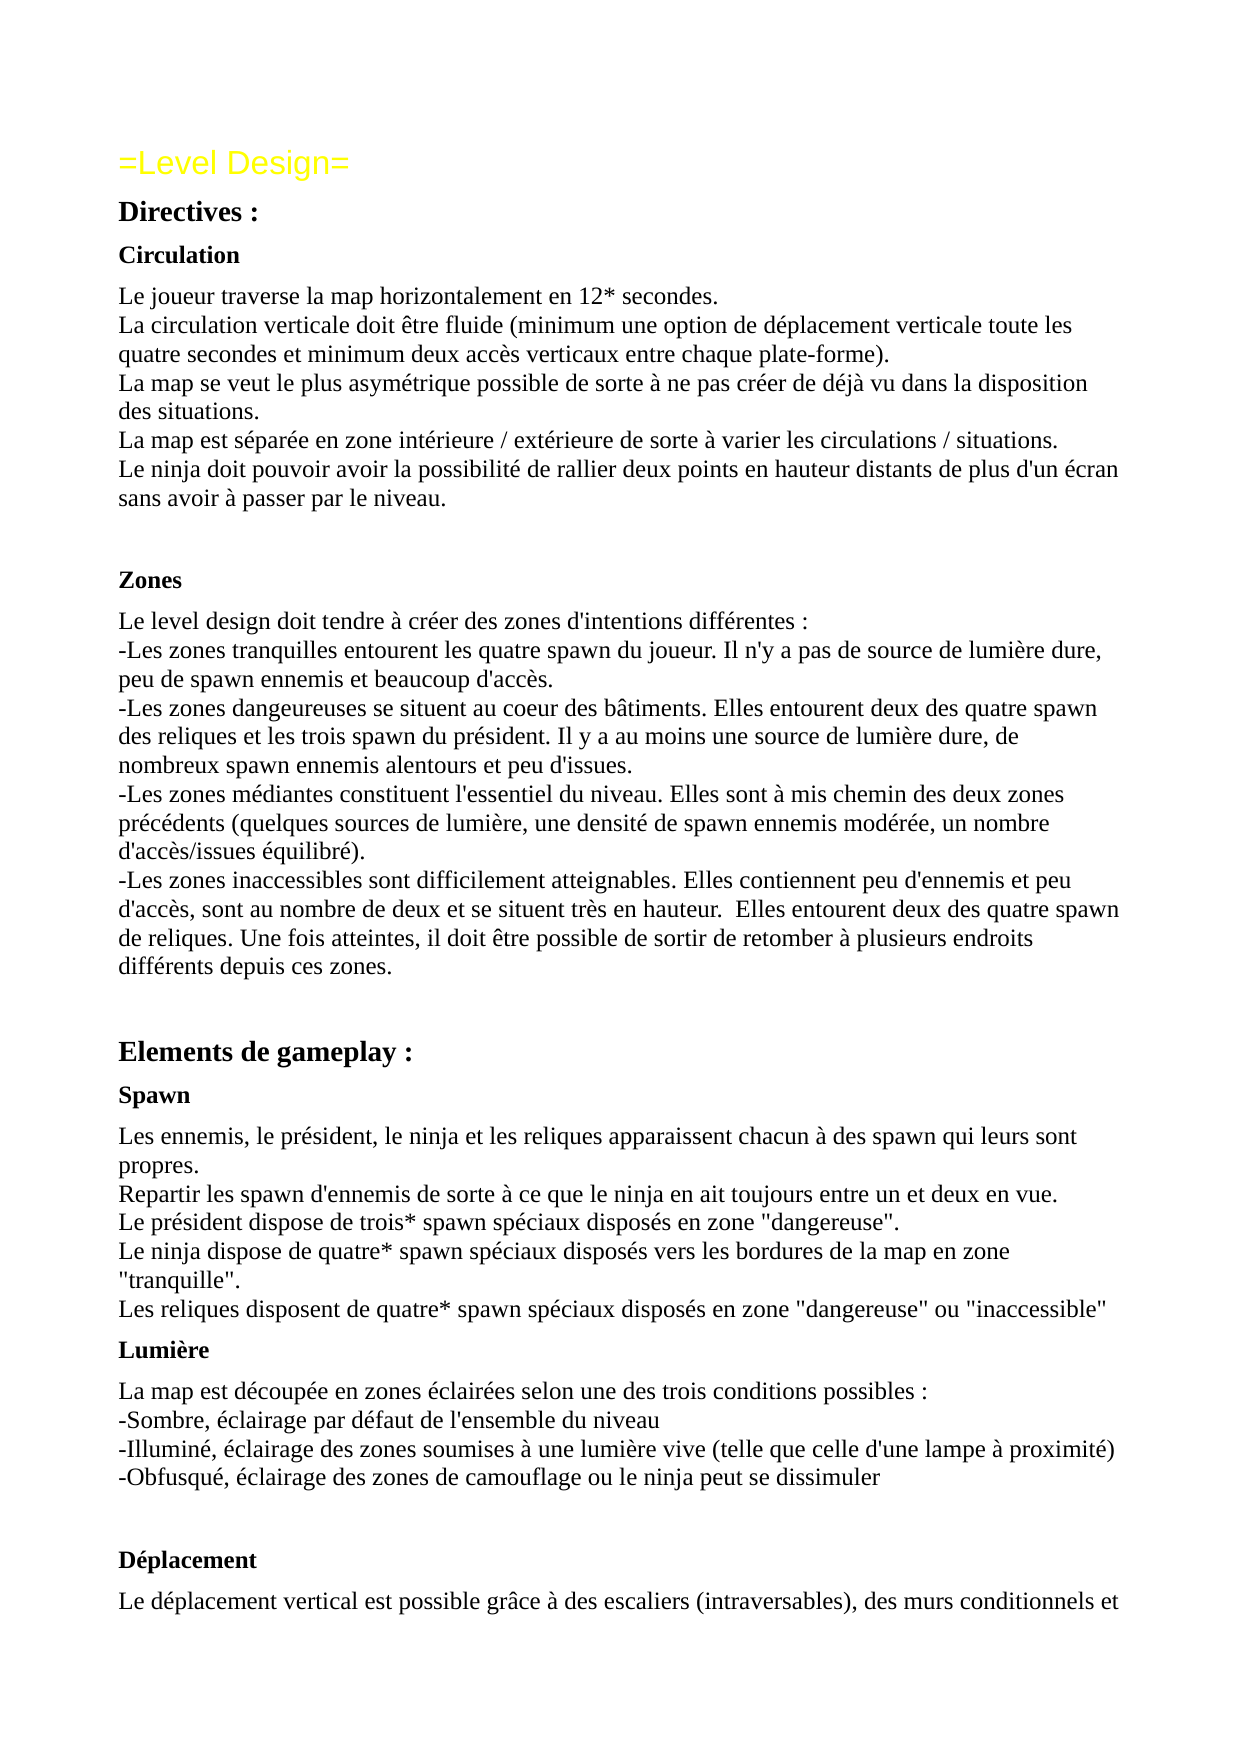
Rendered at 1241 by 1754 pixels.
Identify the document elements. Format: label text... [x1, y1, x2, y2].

text Spawn [118, 1080, 1122, 1109]
text La map est découpée en zones éclairées selon une des trois conditions possibles : -Sombre, éclairage par défaut de l'ensemble du niveau -Illuminé, éclairage des zones soumises à une lumière vive (telle que celle d'une lampe à proximité) -Obfusqué, éclairage des zones de camouflage ou le ninja peut se dissimuler [118, 1376, 1122, 1491]
text Lumière [118, 1335, 1122, 1364]
text Zones [118, 565, 1122, 594]
text Elements de gameplay : [118, 1034, 1122, 1067]
text Le level design doit tendre à créer des zones d'intentions différentes : -Les zones tranquilles entourent les quatre spawn du joueur. Il n'y a pas de source de lumière dure, peu de spawn ennemis et beaucoup d'accès. -Les zones dangeureuses se situent au coeur des bâtiments. Elles entourent deux des quatre spawn des reliques et les trois spawn du président. Il y a au moins une source de lumière dure, de nombreux spawn ennemis alentours et peu d'issues. -Les zones médiantes constituent l'essentiel du niveau. Elles sont à mis chemin des deux zones précédents (quelques sources de lumière, une densité de spawn ennemis modérée, un nombre d'accès/issues équilibré). -Les zones inaccessibles sont difficilement atteignables. Elles contiennent peu d'ennemis et peu d'accès, sont au nombre de deux et se situent très en hauteur. Elles entourent deux des quatre spawn de reliques. Une fois atteintes, il doit être possible de sortir de retomber à plusieurs endroits différents depuis ces zones. [118, 606, 1122, 980]
text Les ennemis, le président, le ninja et les reliques apparaissent chacun à des spawn qui leurs sont propres. Repartir les spawn d'ennemis de sorte à ce que le ninja en ait toujours entre un et deux en vue. Le président dispose de trois* spawn spéciaux disposés en zone "dangereuse". Le ninja dispose de quatre* spawn spéciaux disposés vers les bordures de la map en zone "tranquille". Les reliques disposent de quatre* spawn spéciaux disposés en zone "dangereuse" ou "inaccessible" [118, 1121, 1122, 1322]
text Le déplacement vertical est possible grâce à des escaliers (intraversables), des murs conditionnels et [118, 1586, 1122, 1615]
text Le joueur traverse la map horizontalement en 12* secondes. La circulation verticale doit être fluide (minimum une option de déplacement verticale toute les quatre secondes et minimum deux accès verticaux entre chaque plate-forme). La map se veut le plus asymétrique possible de sorte à ne pas créer de déjà vu dans la disposition des situations. La map est séparée en zone intérieure / extérieure de sorte à varier les circulations / situations. Le ninja doit pouvoir avoir la possibilité de rallier deux points en hauteur distants de plus d'un écran sans avoir à passer par le niveau. [118, 281, 1122, 511]
text Circulation [118, 240, 1122, 269]
subtitle =Level Design= [118, 143, 1122, 182]
text Déplacement [118, 1545, 1122, 1574]
text Directives : [118, 194, 1122, 228]
